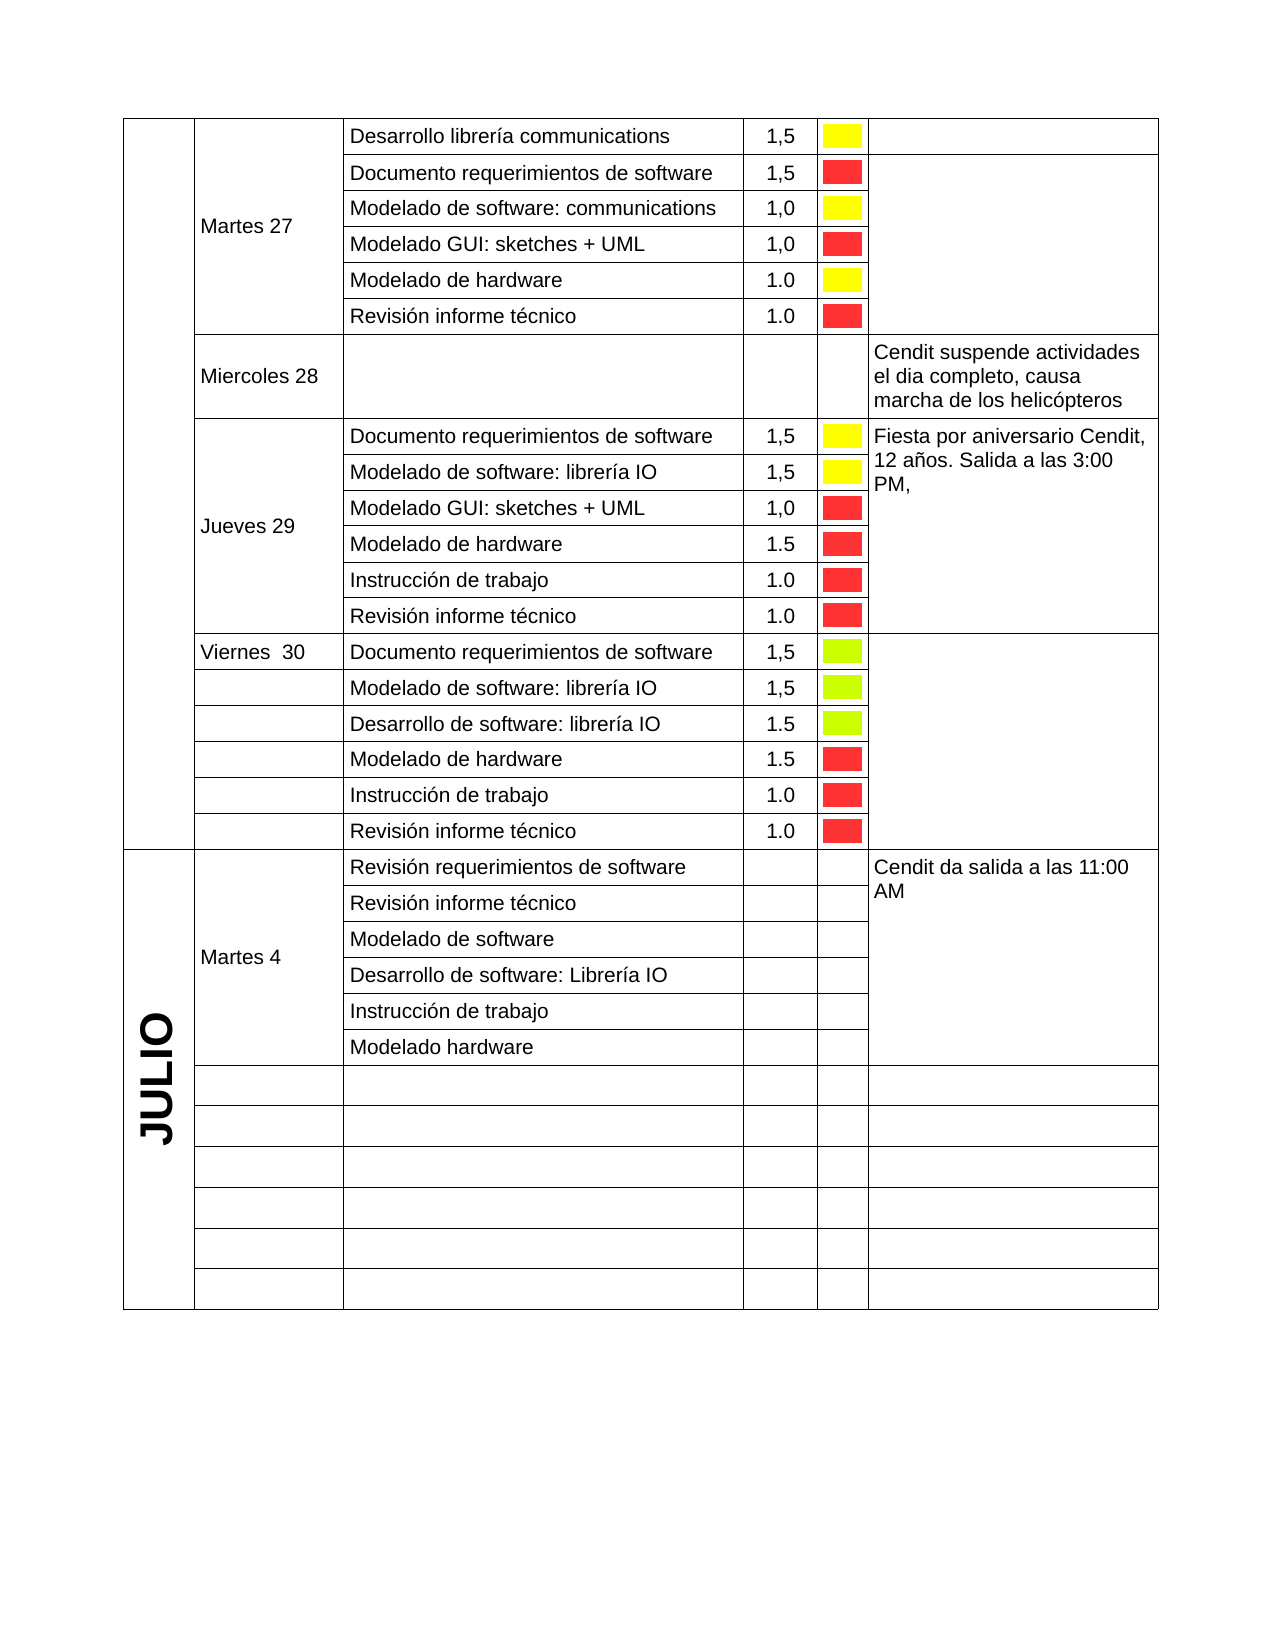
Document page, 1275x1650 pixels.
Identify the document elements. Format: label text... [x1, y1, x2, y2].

table_cell Documento requerimientos de software [344, 155, 743, 190]
table_cell [344, 1147, 743, 1187]
table_cell [818, 778, 868, 813]
table_cell [744, 1188, 817, 1227]
table_cell [744, 922, 817, 957]
table_cell [818, 299, 868, 334]
table_cell [869, 1229, 1158, 1268]
table_cell Modelado GUI: sketches + UML [344, 227, 743, 262]
table_cell Revisión requerimientos de software [344, 850, 743, 885]
table_cell 1.0 [744, 598, 817, 633]
table_cell [818, 1066, 868, 1105]
table_cell Desarrollo de software: Librería IO [344, 958, 743, 993]
table_cell [869, 1147, 1158, 1187]
table_cell [818, 455, 868, 489]
table_cell Martes 4 [195, 850, 343, 1064]
table_cell Modelado de hardware [344, 263, 743, 298]
table_cell Cendit suspende actividades el dia completo, causa marcha de los helicópteros [869, 335, 1158, 418]
table_cell [869, 1269, 1158, 1309]
table_cell [818, 1030, 868, 1064]
table_cell 1.0 [744, 814, 817, 849]
table_cell 1.5 [744, 526, 817, 561]
table_cell [195, 1106, 343, 1146]
table_cell [869, 634, 1158, 849]
table_cell [344, 1106, 743, 1146]
table_cell 1,0 [744, 227, 817, 262]
table_cell [818, 491, 868, 525]
table_cell [818, 1188, 868, 1227]
table_cell 1,0 [744, 191, 817, 226]
table_cell [818, 191, 868, 226]
table_cell [818, 670, 868, 705]
table_cell [818, 922, 868, 957]
table_cell Martes 27 [195, 119, 343, 334]
table_cell 1,5 [744, 455, 817, 489]
table_cell [344, 1269, 743, 1309]
table_cell Cendit da salida a las 11:00 AM [869, 850, 1158, 1064]
table_cell [818, 1147, 868, 1187]
table_cell [818, 634, 868, 669]
table_cell [195, 1147, 343, 1187]
table_cell [744, 1030, 817, 1064]
table_cell [869, 1106, 1158, 1146]
table_cell Fiesta por aniversario Cendit, 12 años. Salida a las 3:00 PM, [869, 419, 1158, 633]
table_cell Revisión informe técnico [344, 299, 743, 334]
table_cell [744, 958, 817, 993]
table_cell 1.0 [744, 263, 817, 298]
table_cell Modelado hardware [344, 1030, 743, 1064]
table_cell [195, 778, 343, 813]
table_cell 1,5 [744, 634, 817, 669]
table_cell [818, 598, 868, 633]
table_cell Modelado GUI: sketches + UML [344, 491, 743, 525]
table_cell [344, 335, 743, 418]
table_cell [818, 706, 868, 741]
table_cell 1,5 [744, 670, 817, 705]
table_cell Desarrollo librería communications [344, 119, 743, 154]
table_cell [124, 119, 194, 849]
table_cell 1.0 [744, 778, 817, 813]
table_cell [744, 1106, 817, 1146]
table_cell [869, 1188, 1158, 1227]
table_cell [818, 119, 868, 154]
table_cell [818, 526, 868, 561]
table_cell [195, 670, 343, 705]
table_cell [818, 227, 868, 262]
table_cell [869, 155, 1158, 334]
table_cell [818, 1269, 868, 1309]
table_cell Modelado de hardware [344, 526, 743, 561]
table_cell [195, 814, 343, 849]
table_cell [818, 419, 868, 453]
table_cell Viernes 30 [195, 634, 343, 669]
table_cell [744, 1269, 817, 1309]
table_cell Modelado de software: communications [344, 191, 743, 226]
table_cell [744, 335, 817, 418]
table_cell 1.5 [744, 742, 817, 777]
table_cell [195, 1188, 343, 1227]
table_cell 1,5 [744, 419, 817, 453]
table_cell Miercoles 28 [195, 335, 343, 418]
table_cell Instrucción de trabajo [344, 778, 743, 813]
table_cell 1.0 [744, 563, 817, 597]
table_cell [744, 886, 817, 921]
table_cell Jueves 29 [195, 419, 343, 633]
table_cell [818, 1229, 868, 1268]
table_cell [818, 994, 868, 1028]
table_cell 1.0 [744, 299, 817, 334]
table_cell Instrucción de trabajo [344, 563, 743, 597]
table_cell [195, 1066, 343, 1105]
table_cell [744, 1147, 817, 1187]
table_cell [344, 1188, 743, 1227]
table_cell [818, 742, 868, 777]
table_cell 1,0 [744, 491, 817, 525]
table_cell [869, 119, 1158, 154]
table_cell 1,5 [744, 155, 817, 190]
table_cell [195, 1269, 343, 1309]
table_cell [818, 263, 868, 298]
table_cell Revisión informe técnico [344, 598, 743, 633]
table_cell Revisión informe técnico [344, 886, 743, 921]
table_cell [818, 1106, 868, 1146]
table_cell Modelado de hardware [344, 742, 743, 777]
table_cell [818, 155, 868, 190]
table_cell [744, 994, 817, 1028]
table_cell [818, 563, 868, 597]
table_cell [818, 958, 868, 993]
table_cell Documento requerimientos de software [344, 634, 743, 669]
table_cell Instrucción de trabajo [344, 994, 743, 1028]
table_cell 1.5 [744, 706, 817, 741]
table_cell [744, 850, 817, 885]
table_cell Documento requerimientos de software [344, 419, 743, 453]
table_cell JULIO [124, 850, 194, 1309]
table_cell [818, 814, 868, 849]
table_cell [818, 335, 868, 418]
table_cell [818, 850, 868, 885]
table_cell [869, 1066, 1158, 1105]
table_cell [195, 1229, 343, 1268]
table_cell [744, 1066, 817, 1105]
table_cell [195, 706, 343, 741]
table_cell Revisión informe técnico [344, 814, 743, 849]
table_cell Modelado de software: librería IO [344, 455, 743, 489]
table_cell Modelado de software: librería IO [344, 670, 743, 705]
table_cell [344, 1229, 743, 1268]
table_cell Modelado de software [344, 922, 743, 957]
table_cell [818, 886, 868, 921]
table_cell [195, 742, 343, 777]
table_cell 1,5 [744, 119, 817, 154]
table_cell [344, 1066, 743, 1105]
table_cell [744, 1229, 817, 1268]
table_cell Desarrollo de software: librería IO [344, 706, 743, 741]
